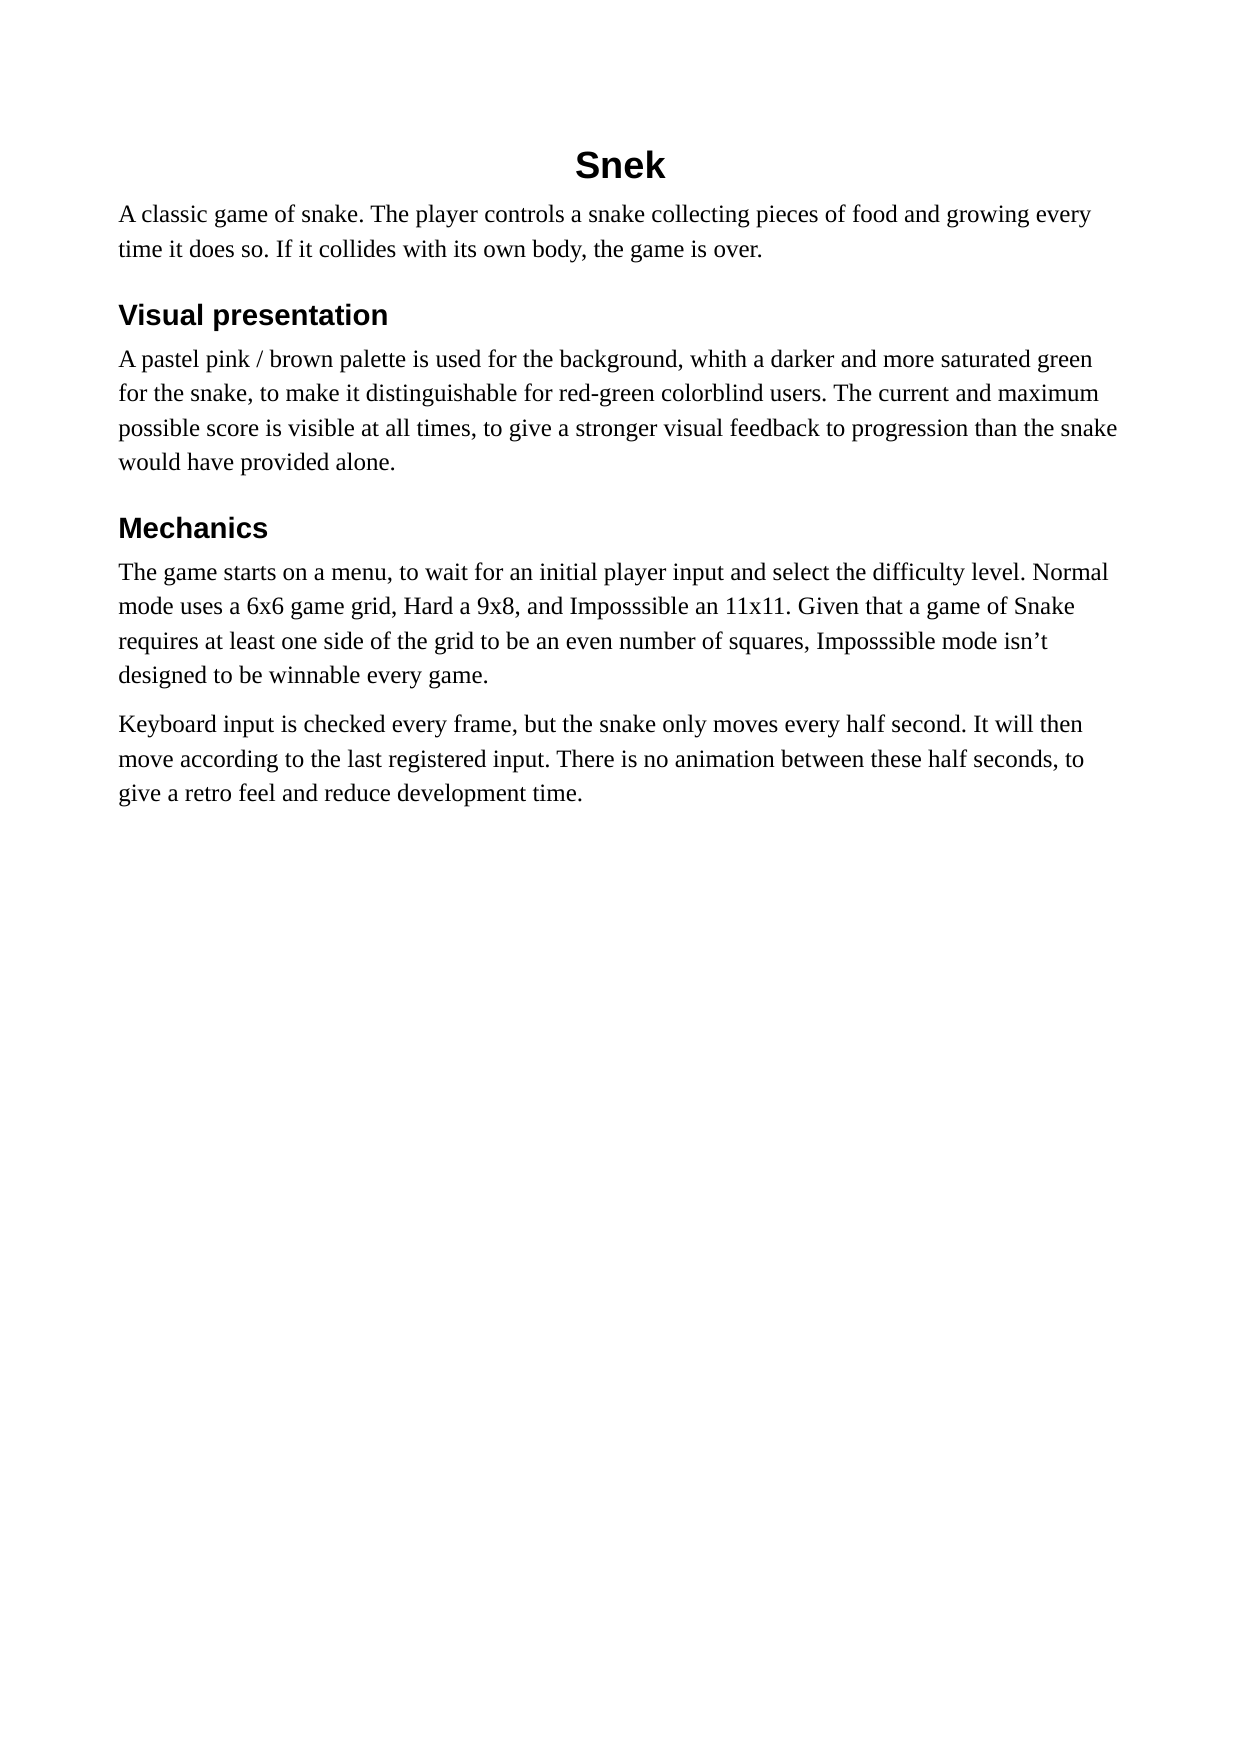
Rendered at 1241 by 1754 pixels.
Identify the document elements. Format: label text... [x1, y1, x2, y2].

text A pastel pink / brown palette is used for the background, whith a darker and more saturated green for the snake, to make it distinguishable for red-green colorblind users. The current and maximum possible score is visible at all times, to give a stronger visual feedback to progression than the snake would have provided alone. [118, 344, 1122, 476]
text A classic game of snake. The player controls a snake collecting pieces of food and growing every time it does so. If it collides with its own body, the game is over. [118, 199, 1122, 262]
text The game starts on a menu, to wait for an initial player input and select the difficulty level. Normal mode uses a 6x6 game grid, Hard a 9x8, and Imposssible an 11x11. Given that a game of Snake requires at least one side of the grid to be an even number of squares, Imposssible mode isn’t designed to be winnable every game. [118, 557, 1122, 689]
subtitle Mechanics [118, 511, 1122, 544]
subtitle Visual presentation [118, 297, 1122, 331]
text Keyboard input is checked every frame, but the snake only moves every half second. It will then move according to the last registered input. There is no animation between these half seconds, to give a retro feel and reduce development time. [118, 709, 1122, 807]
subtitle Snek [118, 143, 1122, 187]
